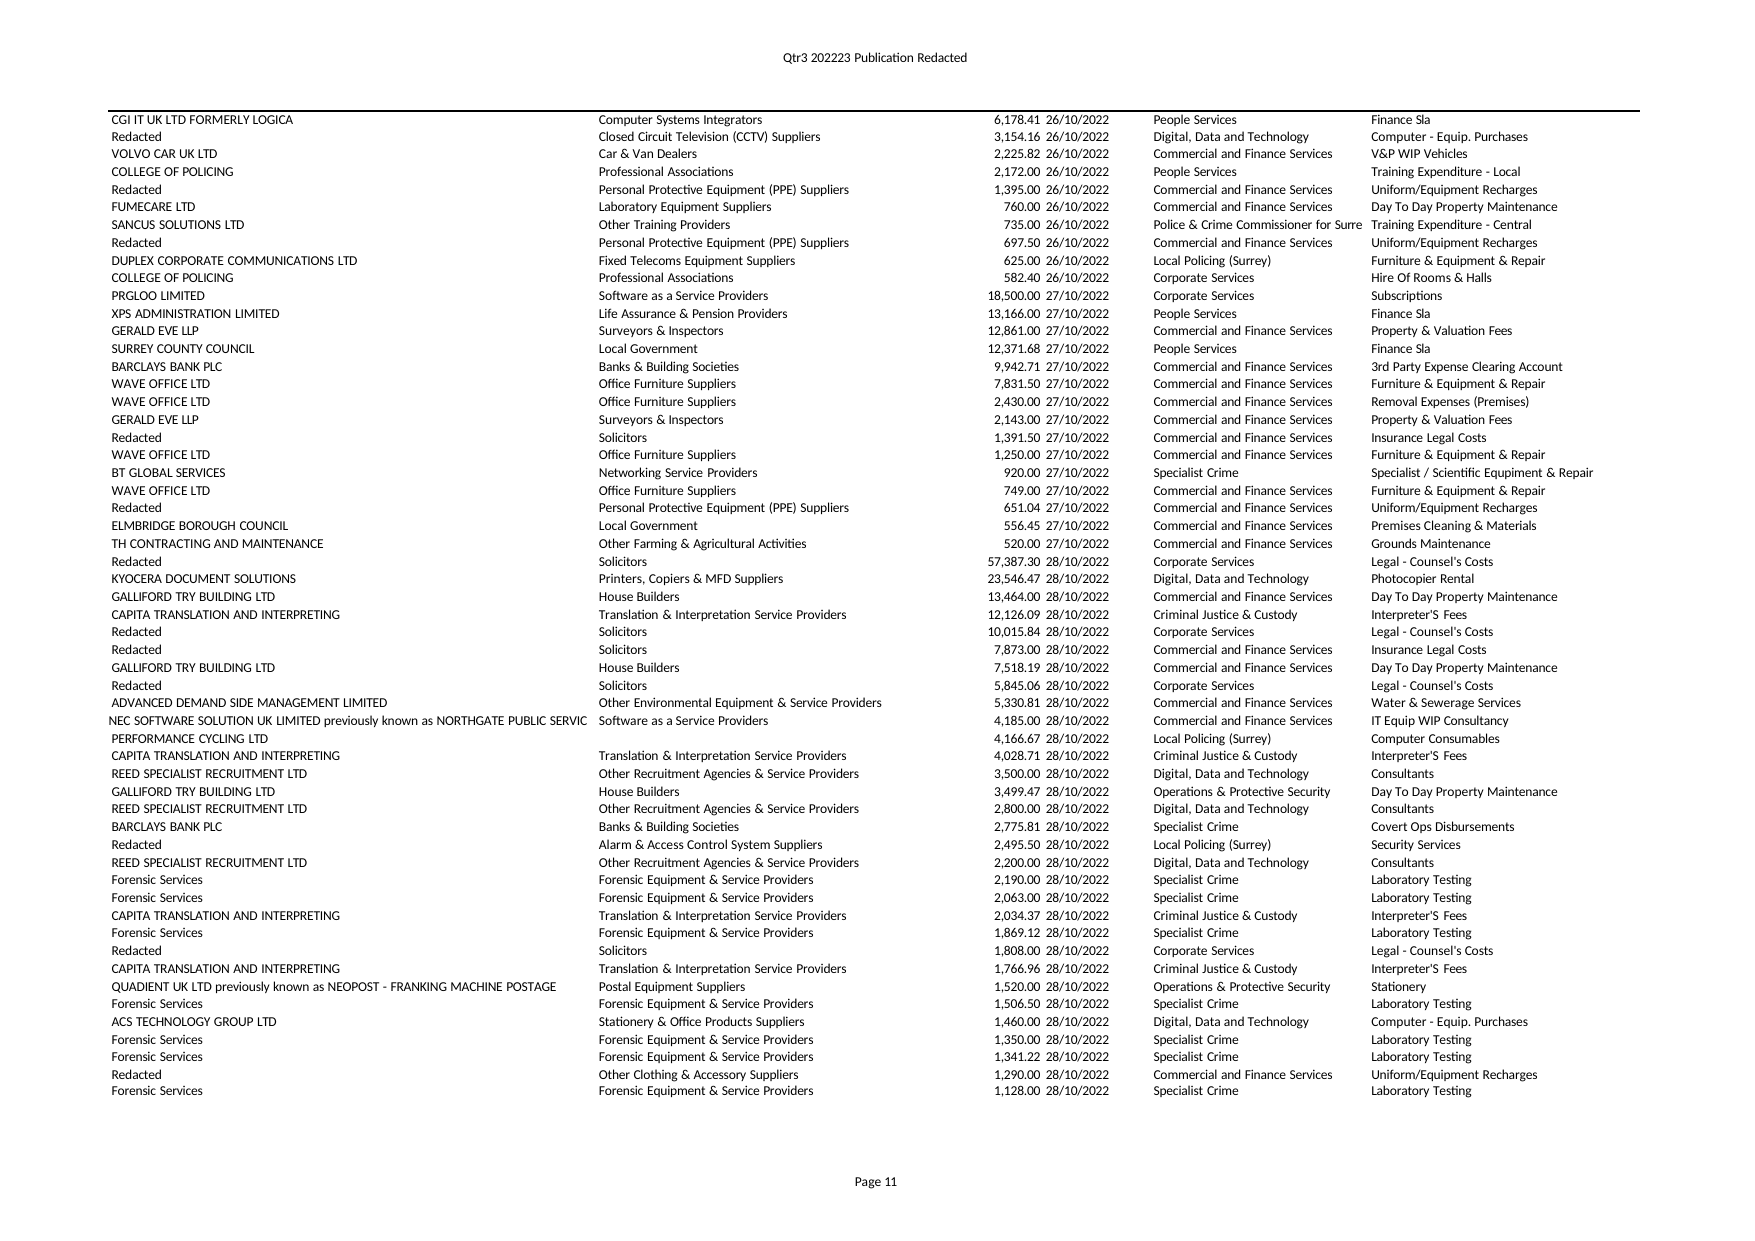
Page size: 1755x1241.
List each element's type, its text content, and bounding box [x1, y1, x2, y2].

table_cell 28/10/2022 [1043, 1032, 1150, 1049]
table_cell 749.00 [960, 483, 1042, 500]
table_cell 1,506.50 [960, 996, 1042, 1014]
table_cell 28/10/2022 [1043, 784, 1150, 801]
table_cell 27/10/2022 [1043, 447, 1150, 465]
table_cell 760.00 [960, 199, 1042, 217]
table_cell GERALD EVE LLP [108, 412, 596, 429]
table_cell Solicitors [596, 430, 960, 447]
table_cell Stationery [1368, 979, 1640, 996]
table_cell Commercial and Finance Services [1150, 536, 1368, 553]
table_cell House Builders [596, 589, 960, 607]
table_cell Finance Sla [1368, 306, 1640, 323]
table_cell 27/10/2022 [1043, 323, 1150, 341]
table_cell Corporate Services [1150, 624, 1368, 642]
table_cell 28/10/2022 [1043, 642, 1150, 660]
table_cell 2,495.50 [960, 837, 1042, 854]
table_cell XPS ADMINISTRATION LIMITED [108, 306, 596, 323]
table_cell 27/10/2022 [1043, 412, 1150, 429]
table_cell Grounds Maintenance [1368, 536, 1640, 553]
table_cell Other Recruitment Agencies & Service Providers [596, 801, 960, 819]
table_cell PERFORMANCE CYCLING LTD [108, 731, 596, 748]
table_cell ADVANCED DEMAND SIDE MANAGEMENT LIMITED [108, 695, 596, 713]
table_cell Covert Ops Disbursements [1368, 819, 1640, 837]
table_cell Specialist Crime [1150, 819, 1368, 837]
table_cell Commercial and Finance Services [1150, 430, 1368, 447]
table_cell Consultants [1368, 801, 1640, 819]
table_cell Criminal Justice & Custody [1150, 961, 1368, 978]
table_cell 2,225.82 [960, 146, 1042, 164]
table_cell Insurance Legal Costs [1368, 642, 1640, 660]
table_cell 28/10/2022 [1043, 766, 1150, 784]
table_cell Translation & Interpretation Service Providers [596, 961, 960, 978]
table_cell GALLIFORD TRY BUILDING LTD [108, 660, 596, 677]
table_cell Surveyors & Inspectors [596, 412, 960, 429]
table_cell 28/10/2022 [1043, 589, 1150, 607]
table_cell Local Government [596, 341, 960, 359]
table_cell People Services [1150, 164, 1368, 182]
table_cell 1,460.00 [960, 1014, 1042, 1032]
table_cell 28/10/2022 [1043, 731, 1150, 748]
table_cell 26/10/2022 [1043, 217, 1150, 235]
table_cell WAVE OFFICE LTD [108, 394, 596, 412]
table_cell Postal Equipment Suppliers [596, 979, 960, 996]
table_cell Consultants [1368, 766, 1640, 784]
table_cell 26/10/2022 [1043, 112, 1150, 128]
table_cell Commercial and Finance Services [1150, 589, 1368, 607]
table_cell 1,808.00 [960, 943, 1042, 961]
table_cell Property & Valuation Fees [1368, 323, 1640, 341]
table_cell Redacted [108, 430, 596, 447]
table_cell Training Expenditure - Central [1368, 217, 1640, 235]
table_cell 28/10/2022 [1043, 925, 1150, 943]
table_cell Other Recruitment Agencies & Service Providers [596, 855, 960, 872]
table_cell VOLVO CAR UK LTD [108, 146, 596, 164]
table_cell 2,063.00 [960, 890, 1042, 908]
table_cell Forensic Services [108, 1032, 596, 1049]
table_cell Forensic Equipment & Service Providers [596, 996, 960, 1014]
table_cell 28/10/2022 [1043, 890, 1150, 908]
table_cell Computer - Equip. Purchases [1368, 129, 1640, 146]
table_cell Translation & Interpretation Service Providers [596, 607, 960, 624]
table_cell 651.04 [960, 500, 1042, 518]
table_cell People Services [1150, 112, 1368, 128]
table_cell Banks & Building Societies [596, 819, 960, 837]
table_cell Surveyors & Inspectors [596, 323, 960, 341]
table_cell Other Training Providers [596, 217, 960, 235]
table_cell 4,166.67 [960, 731, 1042, 748]
table_cell 27/10/2022 [1043, 483, 1150, 500]
table_cell Uniform/Equipment Recharges [1368, 182, 1640, 199]
table_cell Personal Protective Equipment (PPE) Suppliers [596, 235, 960, 252]
table_cell Specialist Crime [1150, 1032, 1368, 1049]
table_cell Commercial and Finance Services [1150, 713, 1368, 731]
table_cell Solicitors [596, 943, 960, 961]
table_cell SURREY COUNTY COUNCIL [108, 341, 596, 359]
table_cell Specialist Crime [1150, 872, 1368, 890]
table_cell Forensic Services [108, 1085, 596, 1100]
table_cell Laboratory Testing [1368, 872, 1640, 890]
table_cell 18,500.00 [960, 288, 1042, 306]
table_cell Local Policing (Surrey) [1150, 731, 1368, 748]
table_cell WAVE OFFICE LTD [108, 447, 596, 465]
table_cell Corporate Services [1150, 270, 1368, 288]
table_cell Forensic Equipment & Service Providers [596, 1032, 960, 1049]
table_cell Subscriptions [1368, 288, 1640, 306]
table_cell Forensic Services [108, 996, 596, 1014]
table_cell Commercial and Finance Services [1150, 182, 1368, 199]
table_cell CAPITA TRANSLATION AND INTERPRETING [108, 961, 596, 978]
table_cell Solicitors [596, 554, 960, 571]
table_cell 27/10/2022 [1043, 500, 1150, 518]
table_cell 1,341.22 [960, 1049, 1042, 1067]
table_cell Forensic Equipment & Service Providers [596, 1049, 960, 1067]
table_cell Forensic Services [108, 1049, 596, 1067]
table_cell 27/10/2022 [1043, 306, 1150, 323]
table_cell 13,464.00 [960, 589, 1042, 607]
table_cell Computer Consumables [1368, 731, 1640, 748]
table_cell BT GLOBAL SERVICES [108, 465, 596, 483]
table_cell 27/10/2022 [1043, 359, 1150, 376]
table_cell 27/10/2022 [1043, 394, 1150, 412]
table_cell 28/10/2022 [1043, 660, 1150, 677]
table_cell Commercial and Finance Services [1150, 447, 1368, 465]
table_cell 28/10/2022 [1043, 819, 1150, 837]
table_cell Printers, Copiers & MFD Suppliers [596, 571, 960, 589]
table_cell 28/10/2022 [1043, 713, 1150, 731]
table_cell Redacted [108, 837, 596, 854]
table_cell 5,330.81 [960, 695, 1042, 713]
table_cell Local Policing (Surrey) [1150, 837, 1368, 854]
table_cell Commercial and Finance Services [1150, 518, 1368, 536]
table_cell 1,395.00 [960, 182, 1042, 199]
table_cell ACS TECHNOLOGY GROUP LTD [108, 1014, 596, 1032]
table_cell Closed Circuit Television (CCTV) Suppliers [596, 129, 960, 146]
table_cell Commercial and Finance Services [1150, 146, 1368, 164]
table_cell Interpreter'S Fees [1368, 748, 1640, 766]
table_cell Specialist Crime [1150, 925, 1368, 943]
table_cell CAPITA TRANSLATION AND INTERPRETING [108, 607, 596, 624]
table_cell 27/10/2022 [1043, 288, 1150, 306]
table_cell Day To Day Property Maintenance [1368, 199, 1640, 217]
table_cell Computer Systems Integrators [596, 112, 960, 128]
table_cell 27/10/2022 [1043, 430, 1150, 447]
table_cell Software as a Service Providers [596, 713, 960, 731]
table_cell 3,499.47 [960, 784, 1042, 801]
table_cell Corporate Services [1150, 554, 1368, 571]
table_cell 27/10/2022 [1043, 376, 1150, 394]
table_cell REED SPECIALIST RECRUITMENT LTD [108, 855, 596, 872]
table_cell Commercial and Finance Services [1150, 660, 1368, 677]
table_cell Translation & Interpretation Service Providers [596, 908, 960, 925]
table_cell Forensic Equipment & Service Providers [596, 890, 960, 908]
table_cell 5,845.06 [960, 678, 1042, 695]
table_cell 13,166.00 [960, 306, 1042, 323]
table_cell 2,190.00 [960, 872, 1042, 890]
table_cell 6,178.41 [960, 112, 1042, 128]
table_cell 12,861.00 [960, 323, 1042, 341]
table_cell 28/10/2022 [1043, 943, 1150, 961]
table_cell Office Furniture Suppliers [596, 447, 960, 465]
table_cell Corporate Services [1150, 943, 1368, 961]
table_cell [596, 731, 960, 748]
table_cell Legal - Counsel's Costs [1368, 943, 1640, 961]
table_cell Fixed Telecoms Equipment Suppliers [596, 253, 960, 270]
table_cell 1,128.00 [960, 1085, 1042, 1100]
table_cell 735.00 [960, 217, 1042, 235]
table_cell BARCLAYS BANK PLC [108, 819, 596, 837]
table_cell 26/10/2022 [1043, 129, 1150, 146]
table_cell 28/10/2022 [1043, 1049, 1150, 1067]
table_cell WAVE OFFICE LTD [108, 376, 596, 394]
table_cell Life Assurance & Pension Providers [596, 306, 960, 323]
table_cell 57,387.30 [960, 554, 1042, 571]
table_cell 28/10/2022 [1043, 607, 1150, 624]
table_cell 26/10/2022 [1043, 146, 1150, 164]
table_cell Office Furniture Suppliers [596, 394, 960, 412]
table_cell Redacted [108, 943, 596, 961]
table_cell Office Furniture Suppliers [596, 376, 960, 394]
table_cell Photocopier Rental [1368, 571, 1640, 589]
table_cell Laboratory Testing [1368, 1032, 1640, 1049]
table_cell House Builders [596, 660, 960, 677]
table_cell Uniform/Equipment Recharges [1368, 235, 1640, 252]
table_cell 1,350.00 [960, 1032, 1042, 1049]
table_cell Specialist / Scientific Equpiment & Repair [1368, 465, 1640, 483]
table_cell 2,172.00 [960, 164, 1042, 182]
table_cell Corporate Services [1150, 678, 1368, 695]
table_cell 28/10/2022 [1043, 1067, 1150, 1085]
table_cell Computer - Equip. Purchases [1368, 1014, 1640, 1032]
table_cell Networking Service Providers [596, 465, 960, 483]
table_cell Redacted [108, 1067, 596, 1085]
table_cell Interpreter'S Fees [1368, 908, 1640, 925]
table_cell 28/10/2022 [1043, 908, 1150, 925]
table_cell 697.50 [960, 235, 1042, 252]
table_cell 23,546.47 [960, 571, 1042, 589]
table_cell Commercial and Finance Services [1150, 500, 1368, 518]
table_cell Redacted [108, 642, 596, 660]
table_cell Forensic Services [108, 872, 596, 890]
table_cell Commercial and Finance Services [1150, 323, 1368, 341]
table_cell Day To Day Property Maintenance [1368, 589, 1640, 607]
table_cell Police & Crime Commissioner for Surre [1150, 217, 1368, 235]
table_cell Office Furniture Suppliers [596, 483, 960, 500]
table_cell Interpreter'S Fees [1368, 961, 1640, 978]
table_cell Finance Sla [1368, 341, 1640, 359]
table_cell Legal - Counsel's Costs [1368, 554, 1640, 571]
table_cell Criminal Justice & Custody [1150, 607, 1368, 624]
table_cell 520.00 [960, 536, 1042, 553]
table_cell 28/10/2022 [1043, 748, 1150, 766]
table_cell Training Expenditure - Local [1368, 164, 1640, 182]
table_cell 28/10/2022 [1043, 554, 1150, 571]
table_cell Furniture & Equipment & Repair [1368, 376, 1640, 394]
table_cell GERALD EVE LLP [108, 323, 596, 341]
table_cell Laboratory Equipment Suppliers [596, 199, 960, 217]
table_cell Commercial and Finance Services [1150, 359, 1368, 376]
table_cell Other Clothing & Accessory Suppliers [596, 1067, 960, 1085]
table_cell Forensic Services [108, 890, 596, 908]
table_cell Personal Protective Equipment (PPE) Suppliers [596, 182, 960, 199]
table_cell Specialist Crime [1150, 996, 1368, 1014]
table_cell Commercial and Finance Services [1150, 483, 1368, 500]
table_cell 920.00 [960, 465, 1042, 483]
table_cell 28/10/2022 [1043, 872, 1150, 890]
table_cell 2,200.00 [960, 855, 1042, 872]
table_cell Forensic Equipment & Service Providers [596, 1085, 960, 1100]
table_cell 27/10/2022 [1043, 341, 1150, 359]
table_cell Redacted [108, 235, 596, 252]
table_cell 9,942.71 [960, 359, 1042, 376]
table_cell SANCUS SOLUTIONS LTD [108, 217, 596, 235]
table_cell 26/10/2022 [1043, 270, 1150, 288]
table_cell 582.40 [960, 270, 1042, 288]
table_cell 28/10/2022 [1043, 1014, 1150, 1032]
table_cell Digital, Data and Technology [1150, 129, 1368, 146]
table_cell Insurance Legal Costs [1368, 430, 1640, 447]
table_cell Solicitors [596, 624, 960, 642]
table_cell Forensic Equipment & Service Providers [596, 872, 960, 890]
table_cell CAPITA TRANSLATION AND INTERPRETING [108, 908, 596, 925]
table_cell Commercial and Finance Services [1150, 394, 1368, 412]
table_cell Laboratory Testing [1368, 1049, 1640, 1067]
table_cell Day To Day Property Maintenance [1368, 660, 1640, 677]
table_cell 7,873.00 [960, 642, 1042, 660]
table_cell Digital, Data and Technology [1150, 571, 1368, 589]
table_cell People Services [1150, 341, 1368, 359]
table_cell 2,775.81 [960, 819, 1042, 837]
table_cell 27/10/2022 [1043, 518, 1150, 536]
table_cell CAPITA TRANSLATION AND INTERPRETING [108, 748, 596, 766]
table_cell Redacted [108, 678, 596, 695]
table_cell REED SPECIALIST RECRUITMENT LTD [108, 766, 596, 784]
table_cell 27/10/2022 [1043, 465, 1150, 483]
table_cell 2,143.00 [960, 412, 1042, 429]
table_cell 2,034.37 [960, 908, 1042, 925]
table_cell 3,154.16 [960, 129, 1042, 146]
table_cell People Services [1150, 306, 1368, 323]
table_cell Legal - Counsel's Costs [1368, 678, 1640, 695]
table_cell Criminal Justice & Custody [1150, 908, 1368, 925]
table_cell COLLEGE OF POLICING [108, 270, 596, 288]
table_cell Operations & Protective Security [1150, 784, 1368, 801]
table_cell Water & Sewerage Services [1368, 695, 1640, 713]
table_cell Commercial and Finance Services [1150, 642, 1368, 660]
table_cell 28/10/2022 [1043, 1085, 1150, 1100]
table_cell 1,766.96 [960, 961, 1042, 978]
table_cell Finance Sla [1368, 112, 1640, 128]
table_cell Laboratory Testing [1368, 996, 1640, 1014]
table_cell Local Government [596, 518, 960, 536]
table_cell 28/10/2022 [1043, 695, 1150, 713]
table_cell Banks & Building Societies [596, 359, 960, 376]
table_cell 4,185.00 [960, 713, 1042, 731]
table_cell 7,831.50 [960, 376, 1042, 394]
table_cell TH CONTRACTING AND MAINTENANCE [108, 536, 596, 553]
table_cell Laboratory Testing [1368, 890, 1640, 908]
table_cell Redacted [108, 182, 596, 199]
table_cell Uniform/Equipment Recharges [1368, 500, 1640, 518]
table_cell V&P WIP Vehicles [1368, 146, 1640, 164]
table_cell WAVE OFFICE LTD [108, 483, 596, 500]
table_cell CGI IT UK LTD FORMERLY LOGICA [108, 112, 596, 128]
table_cell 1,290.00 [960, 1067, 1042, 1085]
table_cell IT Equip WIP Consultancy [1368, 713, 1640, 731]
table_cell Commercial and Finance Services [1150, 199, 1368, 217]
table_cell Criminal Justice & Custody [1150, 748, 1368, 766]
table_cell 1,391.50 [960, 430, 1042, 447]
table_cell COLLEGE OF POLICING [108, 164, 596, 182]
table_cell 2,430.00 [960, 394, 1042, 412]
table_cell 1,869.12 [960, 925, 1042, 943]
table_cell Forensic Equipment & Service Providers [596, 925, 960, 943]
table_cell Specialist Crime [1150, 890, 1368, 908]
table_cell DUPLEX CORPORATE COMMUNICATIONS LTD [108, 253, 596, 270]
table_cell Furniture & Equipment & Repair [1368, 253, 1640, 270]
table_cell Specialist Crime [1150, 1049, 1368, 1067]
table_cell Interpreter'S Fees [1368, 607, 1640, 624]
table_cell Property & Valuation Fees [1368, 412, 1640, 429]
table_cell Day To Day Property Maintenance [1368, 784, 1640, 801]
table_cell 28/10/2022 [1043, 961, 1150, 978]
table_cell Furniture & Equipment & Repair [1368, 447, 1640, 465]
table_cell Redacted [108, 129, 596, 146]
table_cell 28/10/2022 [1043, 571, 1150, 589]
table_cell Laboratory Testing [1368, 925, 1640, 943]
table_cell Forensic Services [108, 925, 596, 943]
table_cell Redacted [108, 554, 596, 571]
table_cell 28/10/2022 [1043, 979, 1150, 996]
table_cell 4,028.71 [960, 748, 1042, 766]
table_cell Specialist Crime [1150, 1085, 1368, 1100]
table_cell Uniform/Equipment Recharges [1368, 1067, 1640, 1085]
table_cell Car & Van Dealers [596, 146, 960, 164]
table_cell 556.45 [960, 518, 1042, 536]
table_cell 12,371.68 [960, 341, 1042, 359]
table_cell Operations & Protective Security [1150, 979, 1368, 996]
table_cell Commercial and Finance Services [1150, 235, 1368, 252]
table_cell GALLIFORD TRY BUILDING LTD [108, 784, 596, 801]
table_cell Furniture & Equipment & Repair [1368, 483, 1640, 500]
table_cell Stationery & Office Products Suppliers [596, 1014, 960, 1032]
table_cell Security Services [1368, 837, 1640, 854]
table_cell Legal - Counsel's Costs [1368, 624, 1640, 642]
table_cell Redacted [108, 624, 596, 642]
table_cell 3rd Party Expense Clearing Account [1368, 359, 1640, 376]
table_cell Commercial and Finance Services [1150, 376, 1368, 394]
table_cell 28/10/2022 [1043, 837, 1150, 854]
table_cell Software as a Service Providers [596, 288, 960, 306]
table_cell 28/10/2022 [1043, 678, 1150, 695]
table_cell Other Farming & Agricultural Activities [596, 536, 960, 553]
table_cell Solicitors [596, 642, 960, 660]
table_cell NEC SOFTWARE SOLUTION UK LIMITED previously known as NORTHGATE PUBLIC SERVIC [108, 713, 596, 731]
table_cell 10,015.84 [960, 624, 1042, 642]
table_cell GALLIFORD TRY BUILDING LTD [108, 589, 596, 607]
table_cell 26/10/2022 [1043, 253, 1150, 270]
table_cell ELMBRIDGE BOROUGH COUNCIL [108, 518, 596, 536]
table_cell REED SPECIALIST RECRUITMENT LTD [108, 801, 596, 819]
table_cell Redacted [108, 500, 596, 518]
table_cell FUMECARE LTD [108, 199, 596, 217]
table_cell Specialist Crime [1150, 465, 1368, 483]
table_cell Solicitors [596, 678, 960, 695]
table_cell 26/10/2022 [1043, 235, 1150, 252]
table_cell 625.00 [960, 253, 1042, 270]
table_cell PRGLOO LIMITED [108, 288, 596, 306]
table_cell House Builders [596, 784, 960, 801]
table_cell Translation & Interpretation Service Providers [596, 748, 960, 766]
table_cell 28/10/2022 [1043, 855, 1150, 872]
table_cell 1,520.00 [960, 979, 1042, 996]
table_cell 26/10/2022 [1043, 164, 1150, 182]
table_cell QUADIENT UK LTD previously known as NEOPOST - FRANKING MACHINE POSTAGE [108, 979, 596, 996]
table_cell 28/10/2022 [1043, 801, 1150, 819]
table_cell Local Policing (Surrey) [1150, 253, 1368, 270]
table_cell 28/10/2022 [1043, 624, 1150, 642]
table_cell Digital, Data and Technology [1150, 766, 1368, 784]
table_cell Other Recruitment Agencies & Service Providers [596, 766, 960, 784]
table_cell Professional Associations [596, 164, 960, 182]
table_cell Corporate Services [1150, 288, 1368, 306]
table_cell 2,800.00 [960, 801, 1042, 819]
table_cell Removal Expenses (Premises) [1368, 394, 1640, 412]
table_cell 12,126.09 [960, 607, 1042, 624]
table_cell Commercial and Finance Services [1150, 412, 1368, 429]
table_cell Digital, Data and Technology [1150, 1014, 1368, 1032]
table_cell Consultants [1368, 855, 1640, 872]
table_cell Digital, Data and Technology [1150, 855, 1368, 872]
table_cell KYOCERA DOCUMENT SOLUTIONS [108, 571, 596, 589]
table_cell Alarm & Access Control System Suppliers [596, 837, 960, 854]
table_cell Professional Associations [596, 270, 960, 288]
table_cell 27/10/2022 [1043, 536, 1150, 553]
table_cell Laboratory Testing [1368, 1085, 1640, 1100]
table_cell Personal Protective Equipment (PPE) Suppliers [596, 500, 960, 518]
table_cell Premises Cleaning & Materials [1368, 518, 1640, 536]
table_cell 3,500.00 [960, 766, 1042, 784]
table_cell 7,518.19 [960, 660, 1042, 677]
table_cell 28/10/2022 [1043, 996, 1150, 1014]
table_cell Digital, Data and Technology [1150, 801, 1368, 819]
table_cell 26/10/2022 [1043, 182, 1150, 199]
table_cell 26/10/2022 [1043, 199, 1150, 217]
table_cell Hire Of Rooms & Halls [1368, 270, 1640, 288]
table_cell BARCLAYS BANK PLC [108, 359, 596, 376]
table_cell Commercial and Finance Services [1150, 695, 1368, 713]
table_cell 1,250.00 [960, 447, 1042, 465]
table_cell Other Environmental Equipment & Service Providers [596, 695, 960, 713]
table_cell Commercial and Finance Services [1150, 1067, 1368, 1085]
